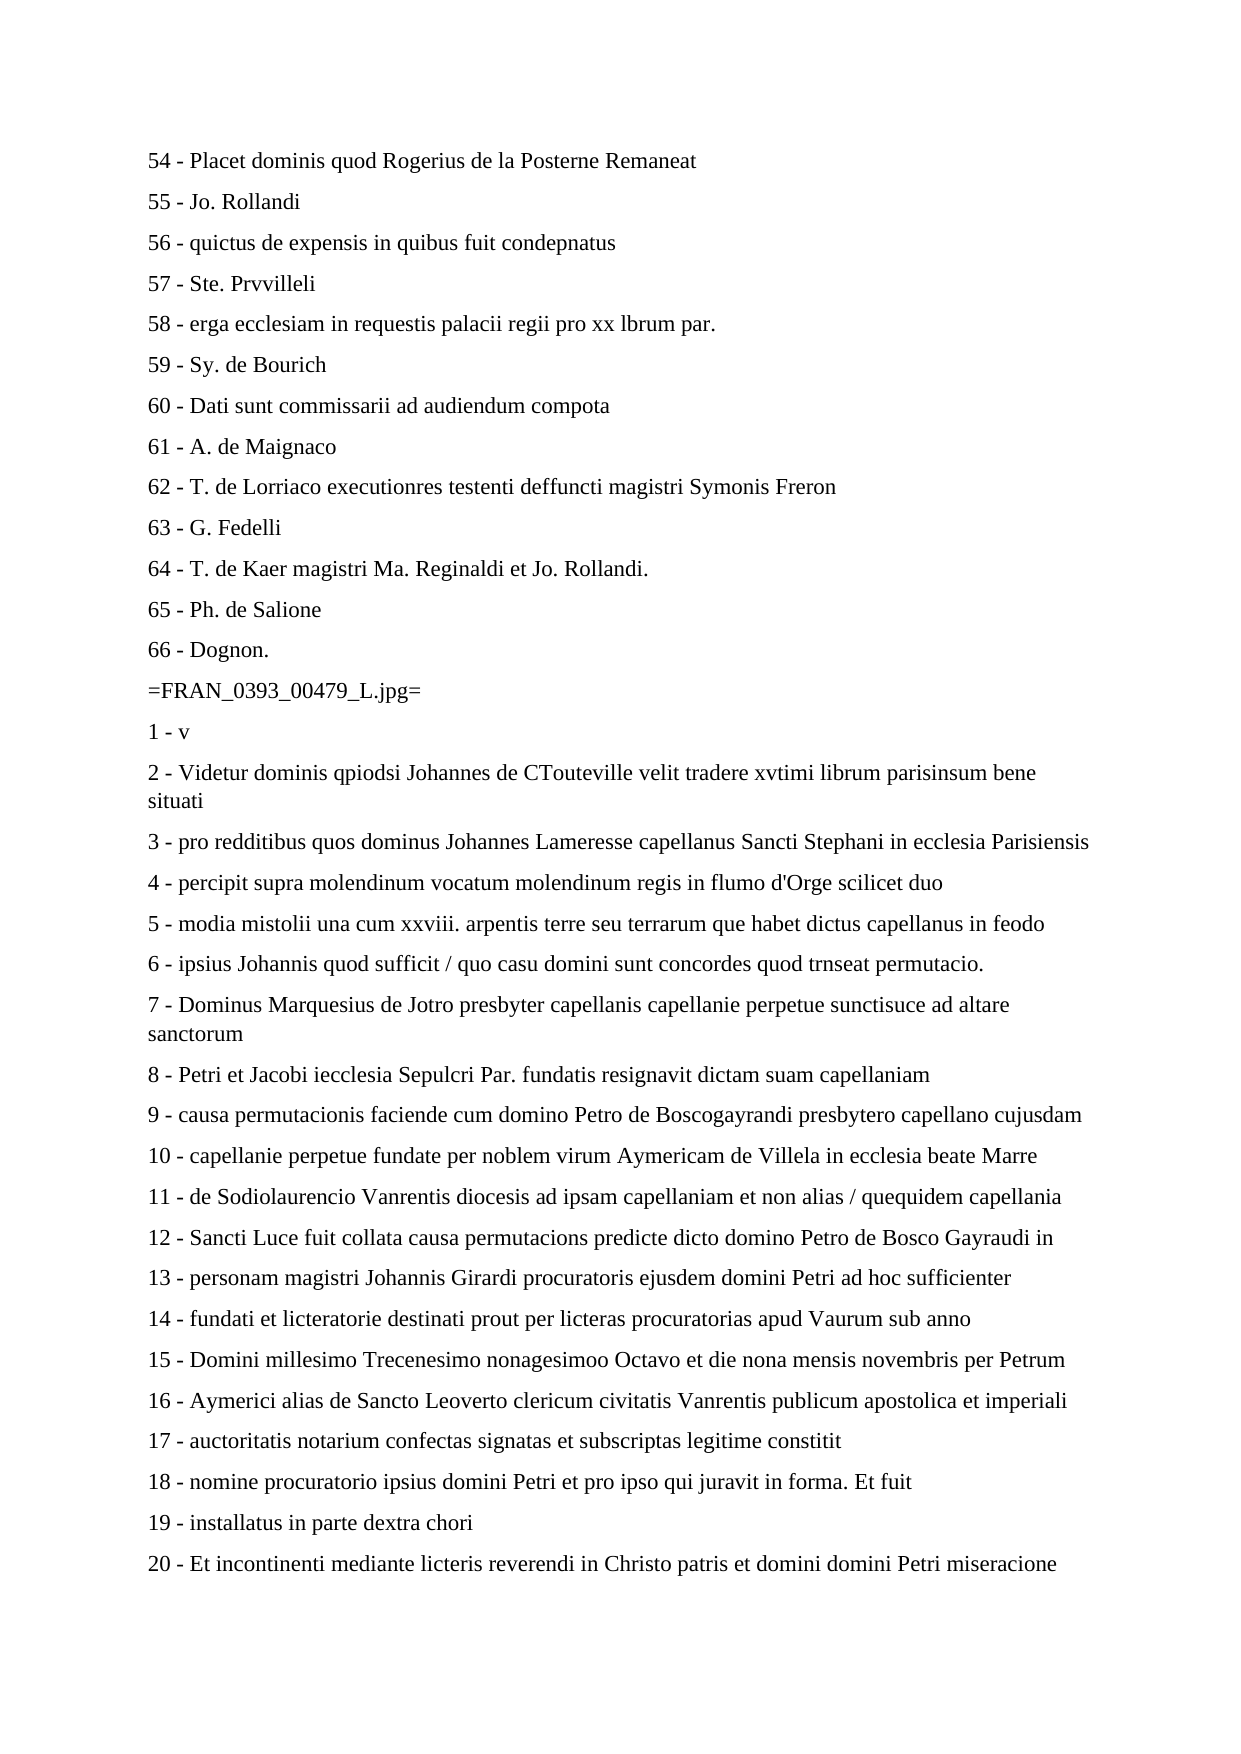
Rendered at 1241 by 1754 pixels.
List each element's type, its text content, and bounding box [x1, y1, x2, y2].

text 7 - Dominus Marquesius de Jotro presbyter capellanis capellanie perpetue sunctisuce ad altare sanctorum [148, 991, 1093, 1046]
text 66 - Dognon. [148, 636, 1093, 663]
text 16 - Aymerici alias de Sancto Leoverto clericum civitatis Vanrentis publicum apostolica et imperiali [148, 1387, 1093, 1413]
text 56 - quictus de expensis in quibus fuit condepnatus [148, 229, 1093, 255]
text 61 - A. de Maignaco [148, 433, 1093, 459]
text 58 - erga ecclesiam in requestis palacii regii pro xx lbrum par. [148, 311, 1093, 337]
text =FRAN_0393_00479_L.jpg= [148, 677, 1093, 703]
text 12 - Sancti Luce fuit collata causa permutacions predicte dicto domino Petro de Bosco Gayraudi in [148, 1224, 1093, 1250]
text 4 - percipit supra molendinum vocatum molendinum regis in flumo d'Orge scilicet duo [148, 869, 1093, 895]
text 6 - ipsius Johannis quod sufficit / quo casu domini sunt concordes quod trnseat permutacio. [148, 950, 1093, 977]
text 3 - pro redditibus quos dominus Johannes Lameresse capellanus Sancti Stephani in ecclesia Parisiensis [148, 828, 1093, 854]
text 10 - capellanie perpetue fundate per noblem virum Aymericam de Villela in ecclesia beate Marre [148, 1142, 1093, 1169]
text 5 - modia mistolii una cum xxviii. arpentis terre seu terrarum que habet dictus capellanus in feodo [148, 910, 1093, 936]
text 18 - nomine procuratorio ipsius domini Petri et pro ipso qui juravit in forma. Et fuit [148, 1468, 1093, 1494]
text 57 - Ste. Prvvilleli [148, 270, 1093, 296]
text 59 - Sy. de Bourich [148, 351, 1093, 378]
text 14 - fundati et licteratorie destinati prout per licteras procuratorias apud Vaurum sub anno [148, 1305, 1093, 1332]
text 11 - de Sodiolaurencio Vanrentis diocesis ad ipsam capellaniam et non alias / quequidem capellania [148, 1183, 1093, 1209]
text 62 - T. de Lorriaco executionres testenti deffuncti magistri Symonis Freron [148, 473, 1093, 500]
text 60 - Dati sunt commissarii ad audiendum compota [148, 392, 1093, 418]
text 13 - personam magistri Johannis Girardi procuratoris ejusdem domini Petri ad hoc sufficienter [148, 1264, 1093, 1291]
text 20 - Et incontinenti mediante licteris reverendi in Christo patris et domini domini Petri miseracione [148, 1549, 1093, 1576]
text 19 - installatus in parte dextra chori [148, 1509, 1093, 1535]
text 65 - Ph. de Salione [148, 596, 1093, 622]
text 54 - Placet dominis quod Rogerius de la Posterne Remaneat [148, 148, 1093, 174]
text 8 - Petri et Jacobi iecclesia Sepulcri Par. fundatis resignavit dictam suam capellaniam [148, 1061, 1093, 1087]
text 55 - Jo. Rollandi [148, 188, 1093, 215]
text 2 - Videtur dominis qpiodsi Johannes de CTouteville velit tradere xvtimi librum parisinsum bene situati [148, 758, 1093, 814]
text 63 - G. Fedelli [148, 514, 1093, 541]
text 15 - Domini millesimo Trecenesimo nonagesimoo Octavo et die nona mensis novembris per Petrum [148, 1346, 1093, 1372]
text 64 - T. de Kaer magistri Ma. Reginaldi et Jo. Rollandi. [148, 555, 1093, 581]
text 17 - auctoritatis notarium confectas signatas et subscriptas legitime constitit [148, 1427, 1093, 1454]
text 1 - v [148, 718, 1093, 744]
text 9 - causa permutacionis faciende cum domino Petro de Boscogayrandi presbytero capellano cujusdam [148, 1102, 1093, 1128]
